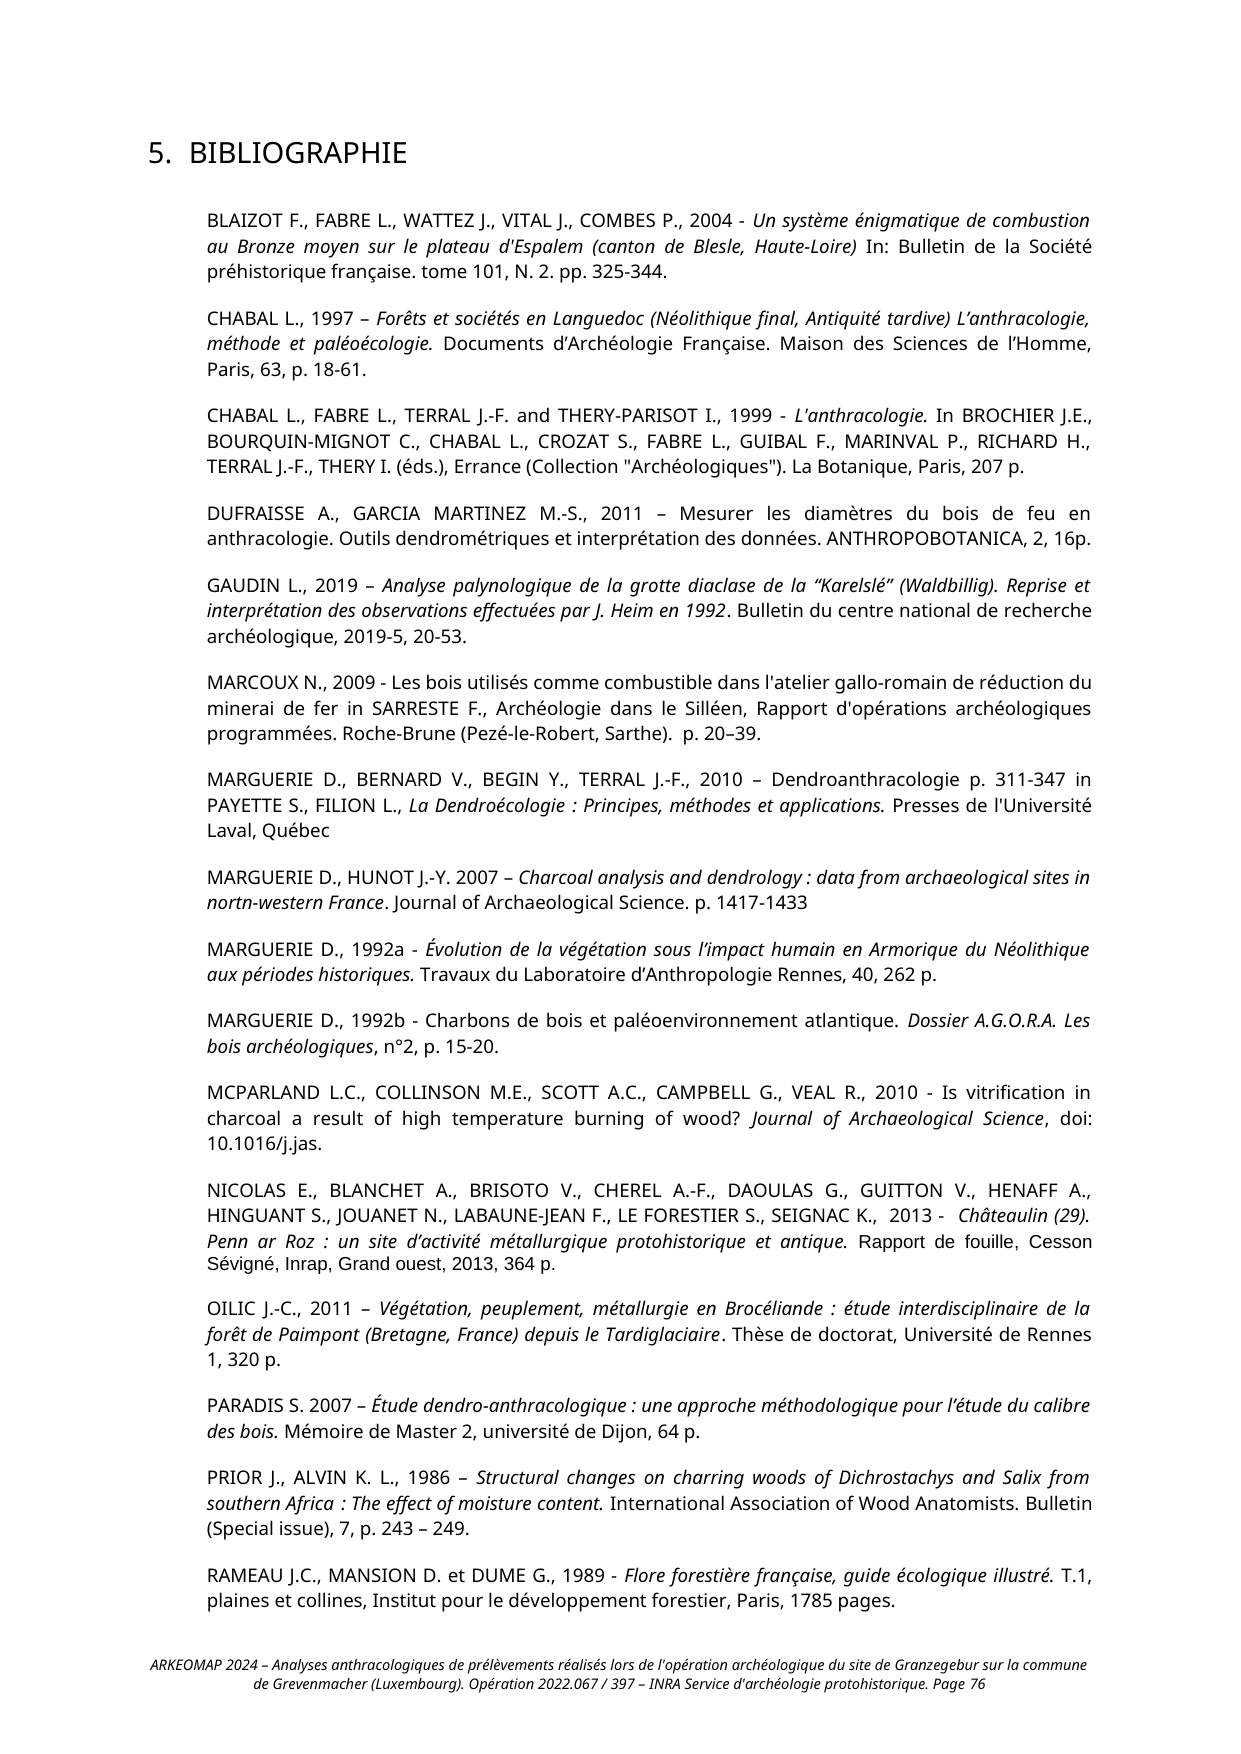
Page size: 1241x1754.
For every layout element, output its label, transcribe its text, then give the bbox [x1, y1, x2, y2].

text CHABAL L., FABRE L., TERRAL J.-F. and THERY-PARISOT I., 1999 - L'anthracologie. In BROCHIER J.E., BOURQUIN-MIGNOT C., CHABAL L., CROZAT S., FABRE L., GUIBAL F., MARINVAL P., RICHARD H., TERRAL J.-F., THERY I. (éds.), Errance (Collection "Archéologiques"). La Botanique, Paris, 207 p. [207, 403, 1092, 479]
text GAUDIN L., 2019 – Analyse palynologique de la grotte diaclase de la “Karelslé” (Waldbillig). Reprise et interprétation des observations effectuées par J. Heim en 1992. Bulletin du centre national de recherche archéologique, 2019-5, 20-53. [207, 572, 1092, 648]
text NICOLAS E., BLANCHET A., BRISOTO V., CHEREL A.-F., DAOULAS G., GUITTON V., HENAFF A., HINGUANT S., JOUANET N., LABAUNE-JEAN F., LE FORESTIER S., SEIGNAC K., 2013 - Châteaulin (29). Penn ar Roz : un site d’activité métallurgique protohistorique et antique. Rapport de fouille, Cesson Sévigné, Inrap, Grand ouest, 2013, 364 p. [207, 1177, 1092, 1274]
text BLAIZOT F., FABRE L., WATTEZ J., VITAL J., COMBES P., 2004 - Un système énigmatique de combustion au Bronze moyen sur le plateau d'Espalem (canton de Blesle, Haute-Loire) In: Bulletin de la Société préhistorique française. tome 101, N. 2. pp. 325-344. [207, 208, 1092, 284]
text MCPARLAND L.C., COLLINSON M.E., SCOTT A.C., CAMPBELL G., VEAL R., 2010 - Is vitrification in charcoal a result of high temperature burning of wood? Journal of Archaeological Science, doi: 10.1016/j.jas. [207, 1080, 1092, 1156]
text MARGUERIE D., HUNOT J.-Y. 2007 – Charcoal analysis and dendrology : data from archaeological sites in nortn-western France. Journal of Archaeological Science. p. 1417-1433 [207, 864, 1092, 915]
text MARGUERIE D., 1992b - Charbons de bois et paléoenvironnement atlantique. Dossier A.G.O.R.A. Les bois archéologiques, n°2, p. 15-20. [207, 1008, 1092, 1059]
text PRIOR J., ALVIN K. L., 1986 – Structural changes on charring woods of Dichrostachys and Salix from southern Africa : The effect of moisture content. International Association of Wood Anatomists. Bulletin (Special issue), 7, p. 243 – 249. [207, 1465, 1092, 1541]
subtitle BIBLIOGRAPHIE [148, 133, 1092, 172]
text DUFRAISSE A., GARCIA MARTINEZ M.-S., 2011 – Mesurer les diamètres du bois de feu en anthracologie. Outils dendrométriques et interprétation des données. ANTHROPOBOTANICA, 2, 16p. [207, 500, 1092, 551]
text MARCOUX N., 2009 - Les bois utilisés comme combustible dans l'atelier gallo-romain de réduction du minerai de fer in SARRESTE F., Archéologie dans le Silléen, Rapport d'opérations archéologiques programmées. Roche-Brune (Pezé-le-Robert, Sarthe). p. 20–39. [207, 669, 1092, 746]
text RAMEAU J.C., MANSION D. et DUME G., 1989 - Flore forestière française, guide écologique illustré. T.1, plaines et collines, Institut pour le développement forestier, Paris, 1785 pages. [207, 1562, 1092, 1613]
text CHABAL L., 1997 – Forêts et sociétés en Languedoc (Néolithique final, Antiquité tardive) L’anthracologie, méthode et paléoécologie. Documents d’Archéologie Française. Maison des Sciences de l’Homme, Paris, 63, p. 18-61. [207, 305, 1092, 382]
text MARGUERIE D., BERNARD V., BEGIN Y., TERRAL J.-F., 2010 – Dendroanthracologie p. 311-347 in PAYETTE S., FILION L., La Dendroécologie : Principes, méthodes et applications. Presses de l'Université Laval, Québec [207, 767, 1092, 843]
text PARADIS S. 2007 – Étude dendro-anthracologique : une approche méthodologique pour l’étude du calibre des bois. Mémoire de Master 2, université de Dijon, 64 p. [207, 1393, 1092, 1444]
text OILIC J.-C., 2011 – Végétation, peuplement, métallurgie en Brocéliande : étude interdisciplinaire de la forêt de Paimpont (Bretagne, France) depuis le Tardiglaciaire. Thèse de doctorat, Université de Rennes 1, 320 p. [207, 1295, 1092, 1372]
text MARGUERIE D., 1992a - Évolution de la végétation sous l’impact humain en Armorique du Néolithique aux périodes historiques. Travaux du Laboratoire d’Anthropologie Rennes, 40, 262 p. [207, 936, 1092, 987]
